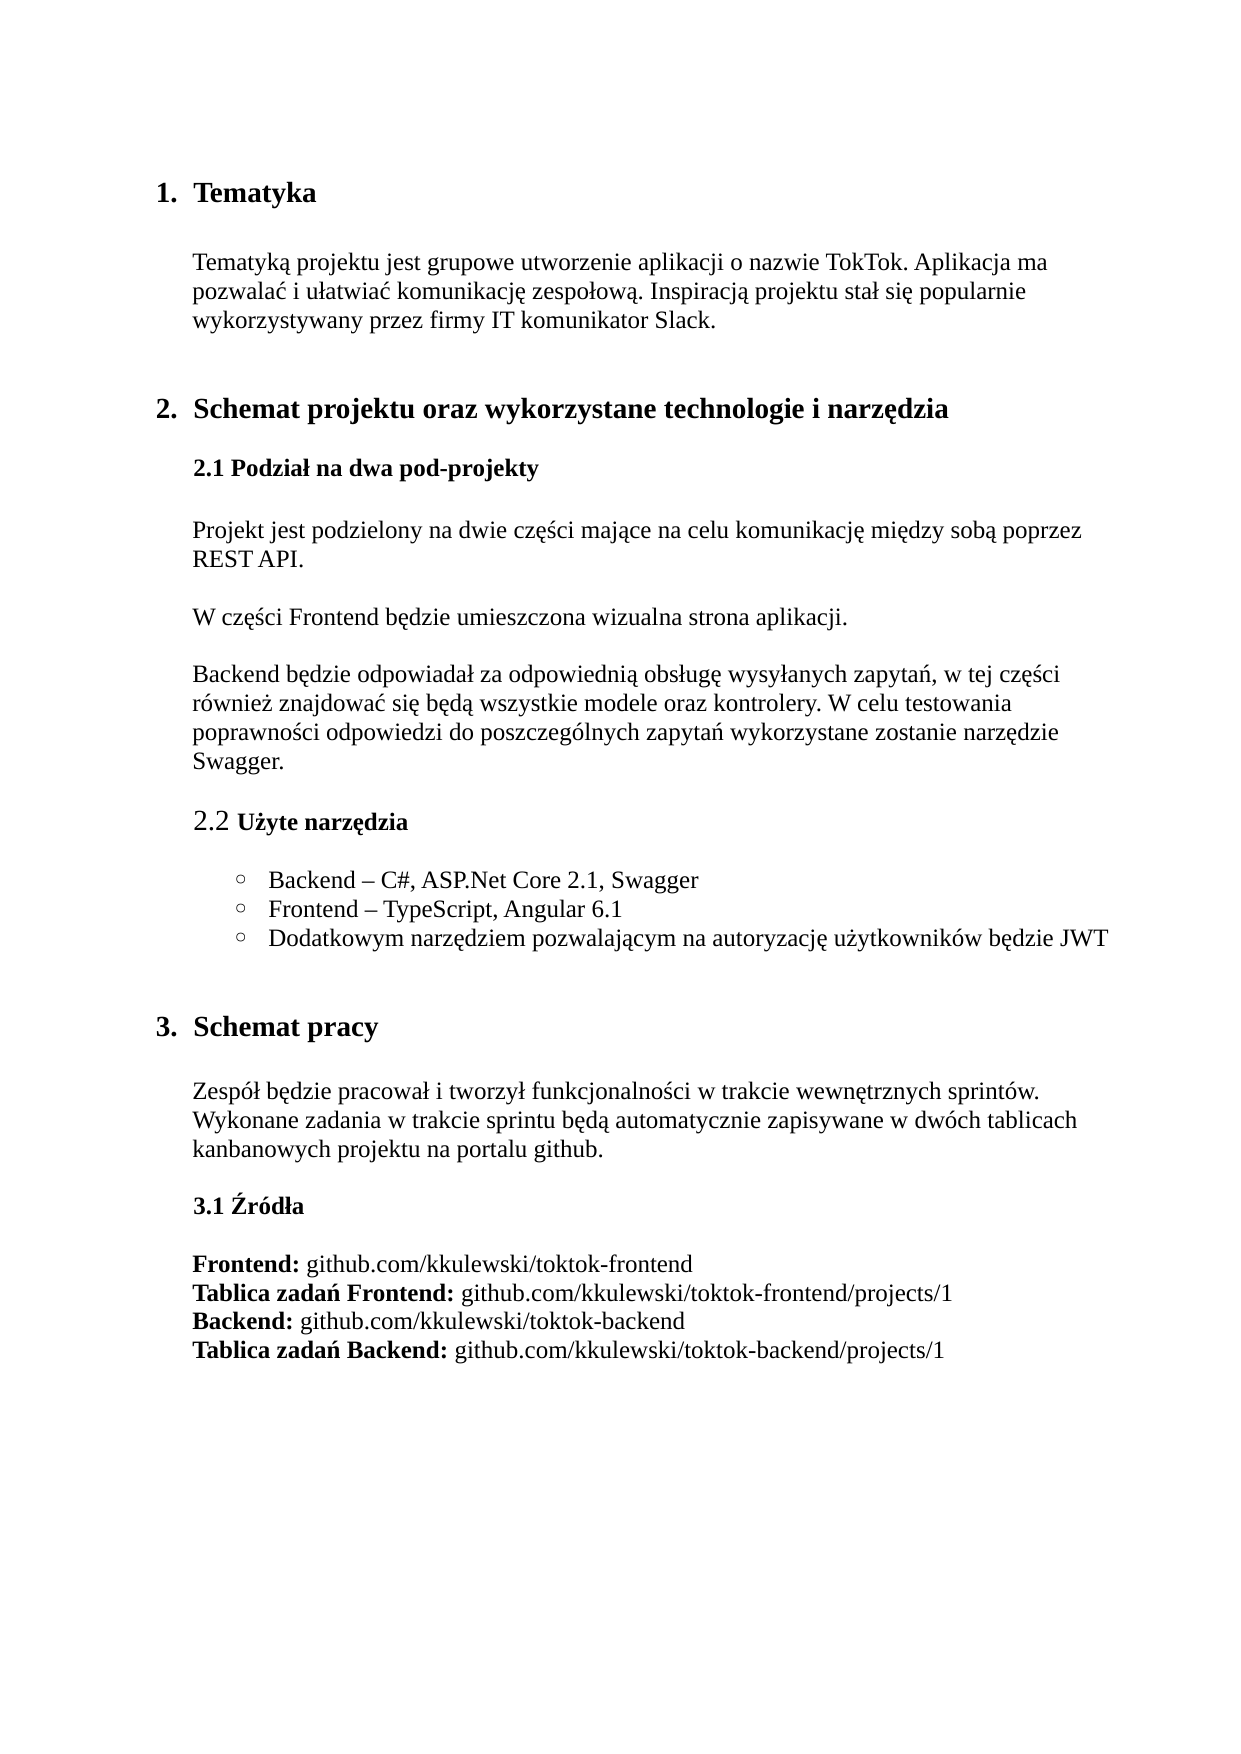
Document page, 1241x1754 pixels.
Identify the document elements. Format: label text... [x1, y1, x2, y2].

text W części Frontend będzie umieszczona wizualna strona aplikacji. [118, 602, 1122, 631]
list Źródła [193, 1191, 1122, 1220]
text Projekt jest podzielony na dwie części mające na celu komunikację między sobą poprzez REST API. [118, 511, 1122, 573]
text Tablica zadań Frontend: github.com/kkulewski/toktok-frontend/projects/1 [118, 1278, 1122, 1306]
text Zespół będzie pracował i tworzył funkcjonalności w trakcie wewnętrznych sprintów. Wykonane zadania w trakcie sprintu będą automatycznie zapisywane w dwóch tablicach kanbanowych projektu na portalu github. [118, 1076, 1122, 1163]
list 2.1 Podział na dwa pod-projekty [156, 453, 1122, 482]
text Backend będzie odpowiadał za odpowiednią obsługę wysyłanych zapytań, w tej części również znajdować się będą wszystkie modele oraz kontrolery. W celu testowania poprawności odpowiedzi do poszczególnych zapytań wykorzystane zostanie narzędzie Swagger. [118, 659, 1122, 774]
list Dodatkowym narzędziem pozwalającym na autoryzację użytkowników będzie JWT [231, 923, 1122, 952]
list Backend – C#, ASP.Net Core 2.1, Swagger [231, 866, 1122, 894]
list Schemat pracy [156, 1009, 1122, 1043]
text Frontend: github.com/kkulewski/toktok-frontend [118, 1249, 1122, 1278]
list Użyte narzędzia [193, 803, 1122, 837]
list Frontend – TypeScript, Angular 6.1 [231, 894, 1122, 923]
text Tablica zadań Backend: github.com/kkulewski/toktok-backend/projects/1 [118, 1335, 1122, 1364]
text Tematyką projektu jest grupowe utworzenie aplikacji o nazwie TokTok. Aplikacja ma pozwalać i ułatwiać komunikację zespołową. Inspiracją projektu stał się popularnie wykorzystywany przez firmy IT komunikator Slack. [118, 243, 1122, 334]
list Tematyka [156, 176, 1122, 209]
list Schemat projektu oraz wykorzystane technologie i narzędzia [156, 391, 1122, 425]
text Backend: github.com/kkulewski/toktok-backend [118, 1306, 1122, 1335]
